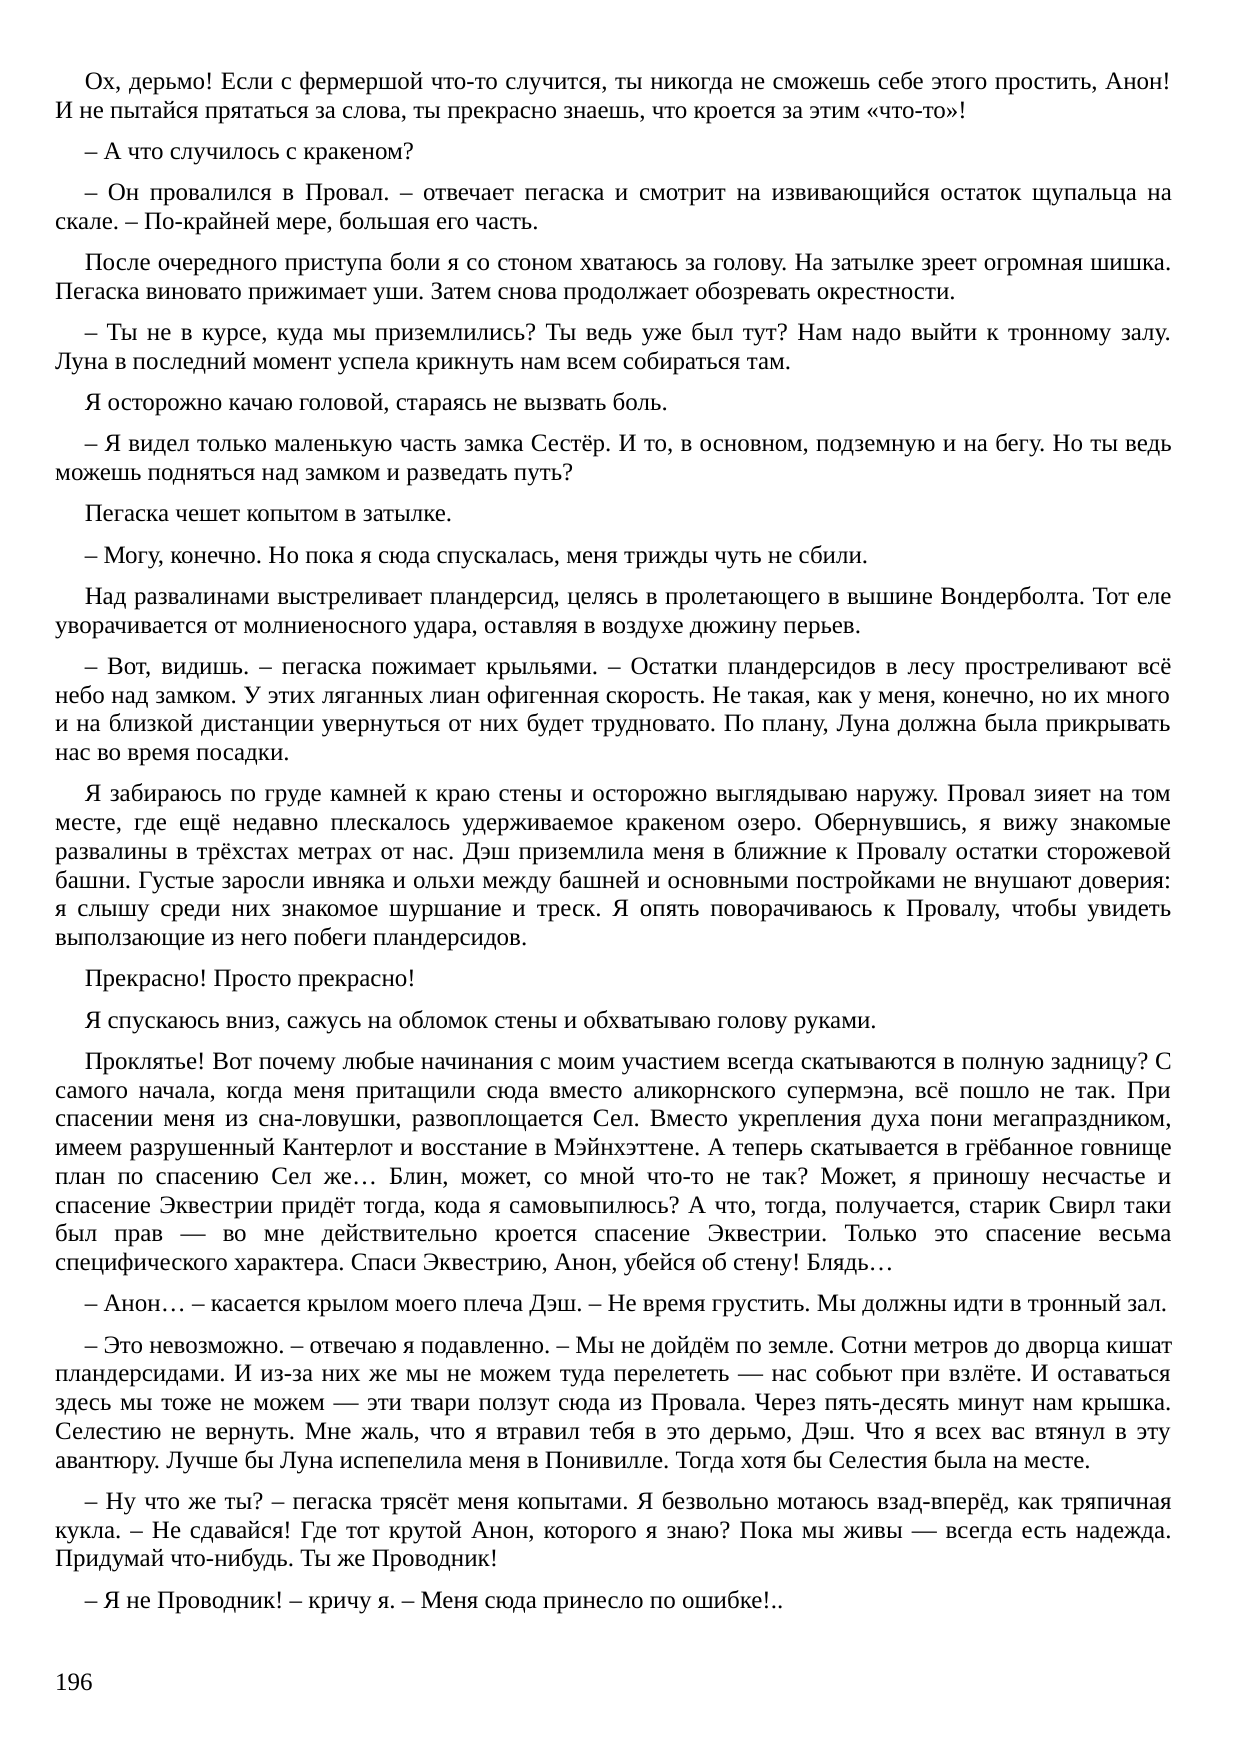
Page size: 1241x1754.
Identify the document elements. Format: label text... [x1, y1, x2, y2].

text – Я видел только маленькую часть замка Сестёр. И то, в основном, подземную и на бегу. Но ты ведь можешь подняться над замком и разведать путь? [55, 428, 1173, 486]
text После очередного приступа боли я со стоном хватаюсь за голову. На затылке зреет огромная шишка. Пегаска виновато прижимает уши. Затем снова продолжает обозревать окрестности. [55, 247, 1173, 305]
text – Ты не в курсе, куда мы приземлились? Ты ведь уже был тут? Нам надо выйти к тронному залу. Луна в последний момент успела крикнуть нам всем собираться там. [55, 317, 1173, 375]
text – Я не Проводник! – кричу я. – Меня сюда принесло по ошибке!.. [55, 1585, 1173, 1613]
text – Анон… – касается крылом моего плеча Дэш. – Не время грустить. Мы должны идти в тронный зал. [55, 1288, 1173, 1317]
text – Ну что же ты? – пегаска трясёт меня копытами. Я безвольно мотаюсь взад-вперёд, как тряпичная кукла. – Не сдавайся! Где тот крутой Анон, которого я знаю? Пока мы живы — всегда есть надежда. Придумай что-нибудь. Ты же Проводник! [55, 1486, 1173, 1572]
text Проклятье! Вот почему любые начинания с моим участием всегда скатываются в полную задницу? С самого начала, когда меня притащили сюда вместо аликорнского супермэна, всё пошло не так. При спасении меня из сна-ловушки, развоплощается Сел. Вместо укрепления духа пони мегапраздником, имеем разрушенный Кантерлот и восстание в Мэйнхэттене. А теперь скатывается в грёбанное говнище план по спасению Сел же… Блин, может, со мной что-то не так? Может, я приношу несчастье и спасение Эквестрии придёт тогда, кода я самовыпилюсь? А что, тогда, получается, старик Свирл таки был прав — во мне действительно кроется спасение Эквестрии. Только это спасение весьма специфического характера. Спаси Эквестрию, Анон, убейся об стену! Блядь… [55, 1046, 1173, 1276]
text Я осторожно качаю головой, стараясь не вызвать боль. [55, 387, 1173, 416]
text Над развалинами выстреливает пландерсид, целясь в пролетающего в вышине Вондерболта. Тот еле уворачивается от молниеносного удара, оставляя в воздухе дюжину перьев. [55, 581, 1173, 638]
text Прекрасно! Просто прекрасно! [55, 963, 1173, 992]
text – А что случилось с кракеном? [55, 136, 1173, 165]
text – Могу, конечно. Но пока я сюда спускалась, меня трижды чуть не сбили. [55, 540, 1173, 568]
text Я забираюсь по груде камней к краю стены и осторожно выглядываю наружу. Провал зияет на том месте, где ещё недавно плескалось удерживаемое кракеном озеро. Обернувшись, я вижу знакомые развалины в трёхстах метрах от нас. Дэш приземлила меня в ближние к Провалу остатки сторожевой башни. Густые заросли ивняка и ольхи между башней и основными постройками не внушают доверия: я слышу среди них знакомое шуршание и треск. Я опять поворачиваюсь к Провалу, чтобы увидеть выползающие из него побеги пландерсидов. [55, 778, 1173, 951]
text Пегаска чешет копытом в затылке. [55, 498, 1173, 527]
text – Это невозможно. – отвечаю я подавленно. – Мы не дойдём по земле. Сотни метров до дворца кишат пландерсидами. И из-за них же мы не можем туда перелететь — нас собьют при взлёте. И оставаться здесь мы тоже не можем — эти твари ползут сюда из Провала. Через пять-десять минут нам крышка. Селестию не вернуть. Мне жаль, что я втравил тебя в это дерьмо, Дэш. Что я всех вас втянул в эту авантюру. Лучше бы Луна испепелила меня в Понивилле. Тогда хотя бы Селестия была на месте. [55, 1330, 1173, 1473]
text – Вот, видишь. – пегаска пожимает крыльями. – Остатки пландерсидов в лесу простреливают всё небо над замком. У этих ляганных лиан офигенная скорость. Не такая, как у меня, конечно, но их много и на близкой дистанции увернуться от них будет трудновато. По плану, Луна должна была прикрывать нас во время посадки. [55, 651, 1173, 766]
text – Он провалился в Провал. – отвечает пегаска и смотрит на извивающийся остаток щупальца на скале. – По-крайней мере, большая его часть. [55, 177, 1173, 235]
text Ох, дерьмо! Если с фермершой что-то случится, ты никогда не сможешь себе этого простить, Анон! И не пытайся прятаться за слова, ты прекрасно знаешь, что кроется за этим «что-то»! [55, 66, 1173, 123]
text Я спускаюсь вниз, сажусь на обломок стены и обхватываю голову руками. [55, 1005, 1173, 1033]
